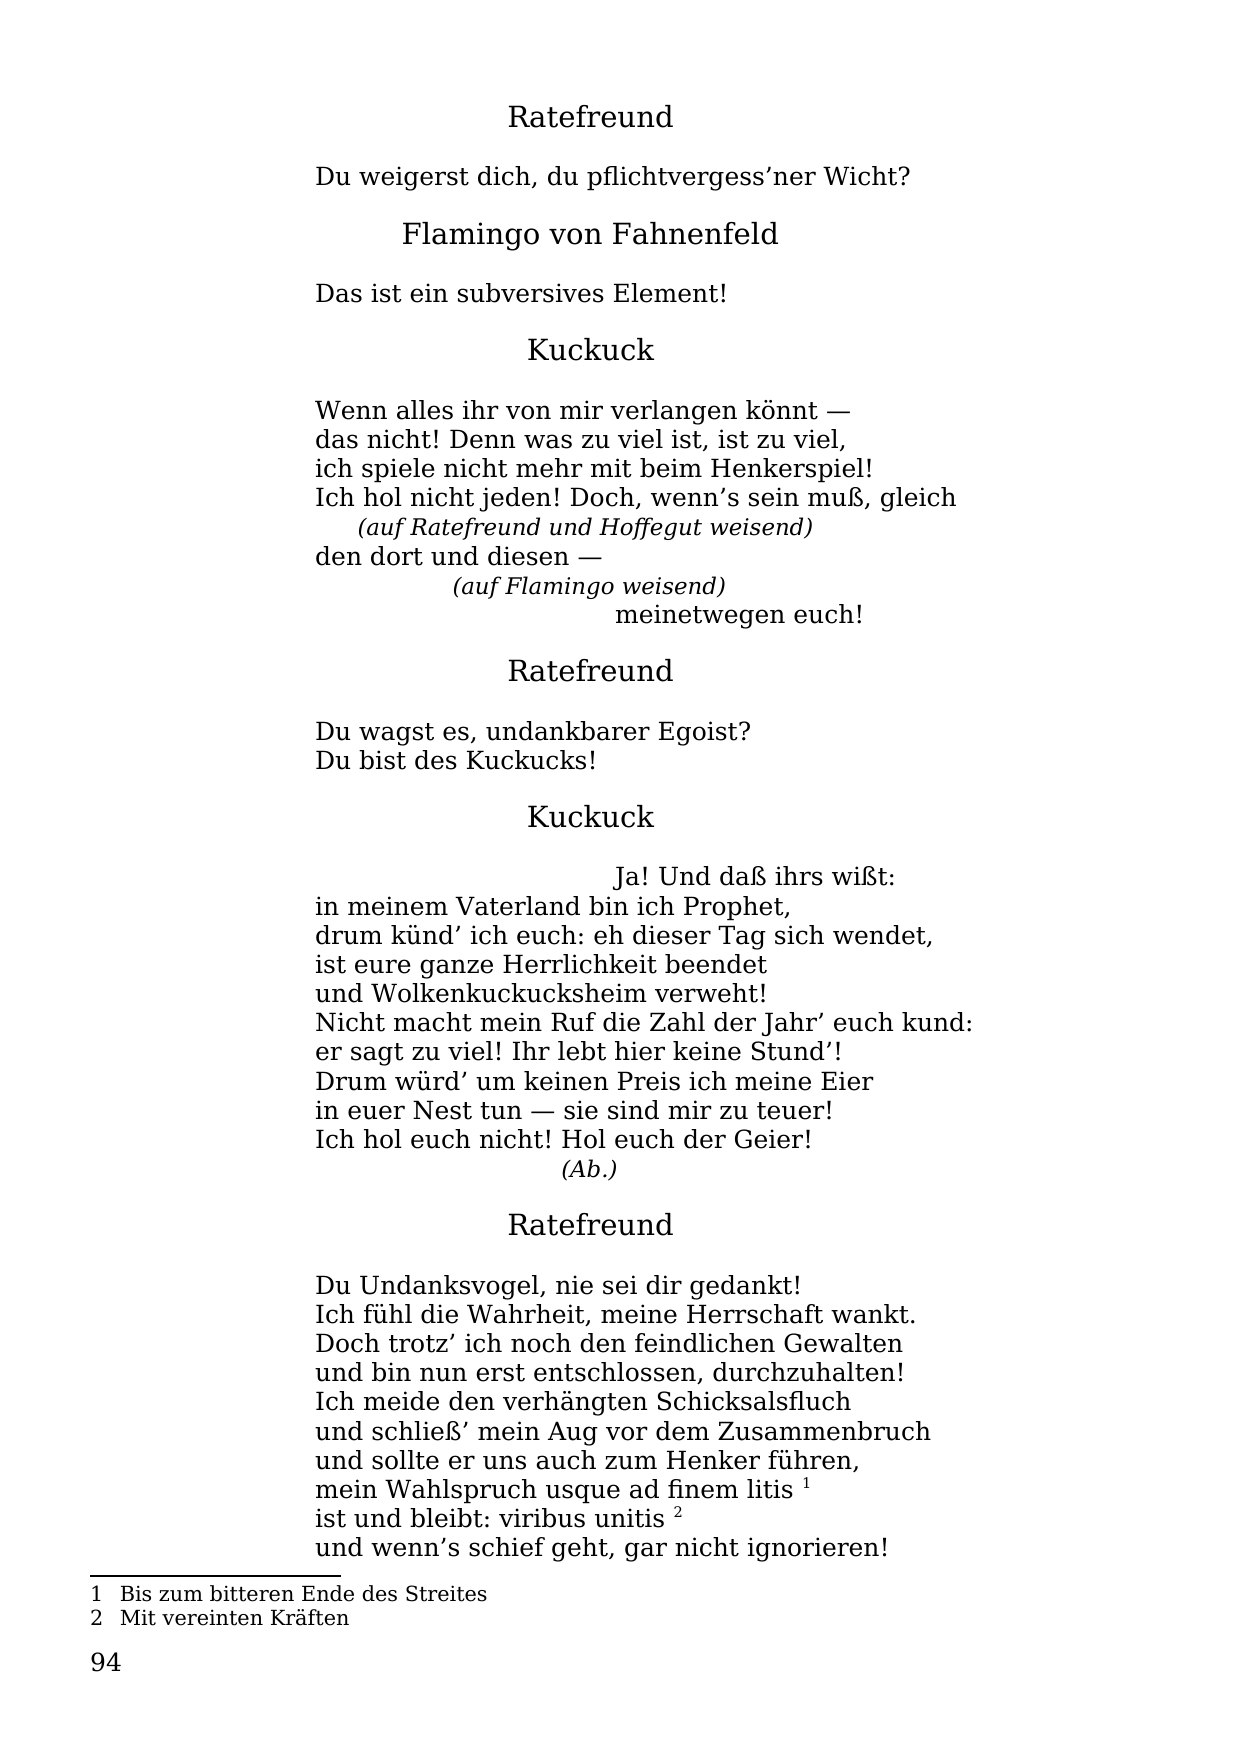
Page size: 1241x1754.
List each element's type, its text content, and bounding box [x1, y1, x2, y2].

text Wenn alles ihr von mir verlangen könnt — [315, 368, 1091, 425]
text und sollte er uns auch zum Henker führen, [315, 1446, 1091, 1475]
text das nicht! Denn was zu viel ist, ist zu viel, [315, 425, 1091, 454]
text Nicht macht mein Ruf die Zahl der Jahr’ euch kund: [315, 1008, 1091, 1037]
text und schließ’ mein Aug vor dem Zusammenbruch [315, 1417, 1091, 1446]
text drum künd’ ich euch: eh dieser Tag sich wendet, [315, 921, 1091, 950]
text er sagt zu viel! Ihr lebt hier keine Stund’! [315, 1037, 1091, 1067]
text Kuckuck [90, 308, 1091, 368]
text Das ist ein subversives Element! [315, 251, 1091, 308]
text meinetwegen euch! [315, 599, 1091, 629]
text (auf Flamingo weisend) [90, 571, 1091, 599]
text Ich meide den verhängten Schicksalsfluch [315, 1387, 1091, 1417]
text Du weigerst dich, du pflichtvergess’ner Wicht? [315, 134, 1091, 192]
text Ich hol nicht jeden! Doch, wenn’s sein muß, gleich [315, 483, 1091, 512]
text in euer Nest tun — sie sind mir zu teuer! [315, 1096, 1091, 1125]
text Du bist des Kuckucks! [315, 746, 1091, 775]
text Ratefreund [90, 1183, 1091, 1243]
text Du wagst es, undankbarer Egoist? [315, 688, 1091, 746]
text (auf Ratefreund und Hoffegut weisend) [90, 512, 1091, 541]
text Ratefreund [90, 75, 1091, 134]
text Flamingo von Fahnenfeld [90, 192, 1091, 251]
text Du Undanksvogel, nie sei dir gedankt! [315, 1243, 1091, 1300]
text und Wolkenkuckucksheim verweht! [315, 979, 1091, 1008]
text Doch trotz’ ich noch den feindlichen Gewalten [315, 1329, 1091, 1358]
text ist eure ganze Herrlichkeit beendet [315, 950, 1091, 979]
text Mit vereinten Kräften [90, 1606, 1091, 1631]
text mein Wahlspruch usque ad finem litis [315, 1475, 1091, 1504]
text und wenn’s schief geht, gar nicht ignorieren! [315, 1533, 1091, 1562]
text Bis zum bitteren Ende des Streites [90, 1582, 1091, 1606]
text und bin nun erst entschlossen, durchzuhalten! [315, 1358, 1091, 1387]
text ist und bleibt: viribus unitis [315, 1504, 1091, 1533]
text ich spiele nicht mehr mit beim Henkerspiel! [315, 454, 1091, 483]
text in meinem Vaterland bin ich Prophet, [315, 892, 1091, 921]
text Ratefreund [90, 629, 1091, 688]
text Ich hol euch nicht! Hol euch der Geier! [315, 1125, 1091, 1154]
text Kuckuck [90, 775, 1091, 834]
text Drum würd’ um keinen Preis ich meine Eier [315, 1067, 1091, 1096]
text Ich fühl die Wahrheit, meine Herrschaft wankt. [315, 1300, 1091, 1329]
text (Ab.) [90, 1154, 1091, 1183]
text Ja! Und daß ihrs wißt: [315, 834, 1091, 892]
text den dort und diesen — [315, 541, 1091, 571]
